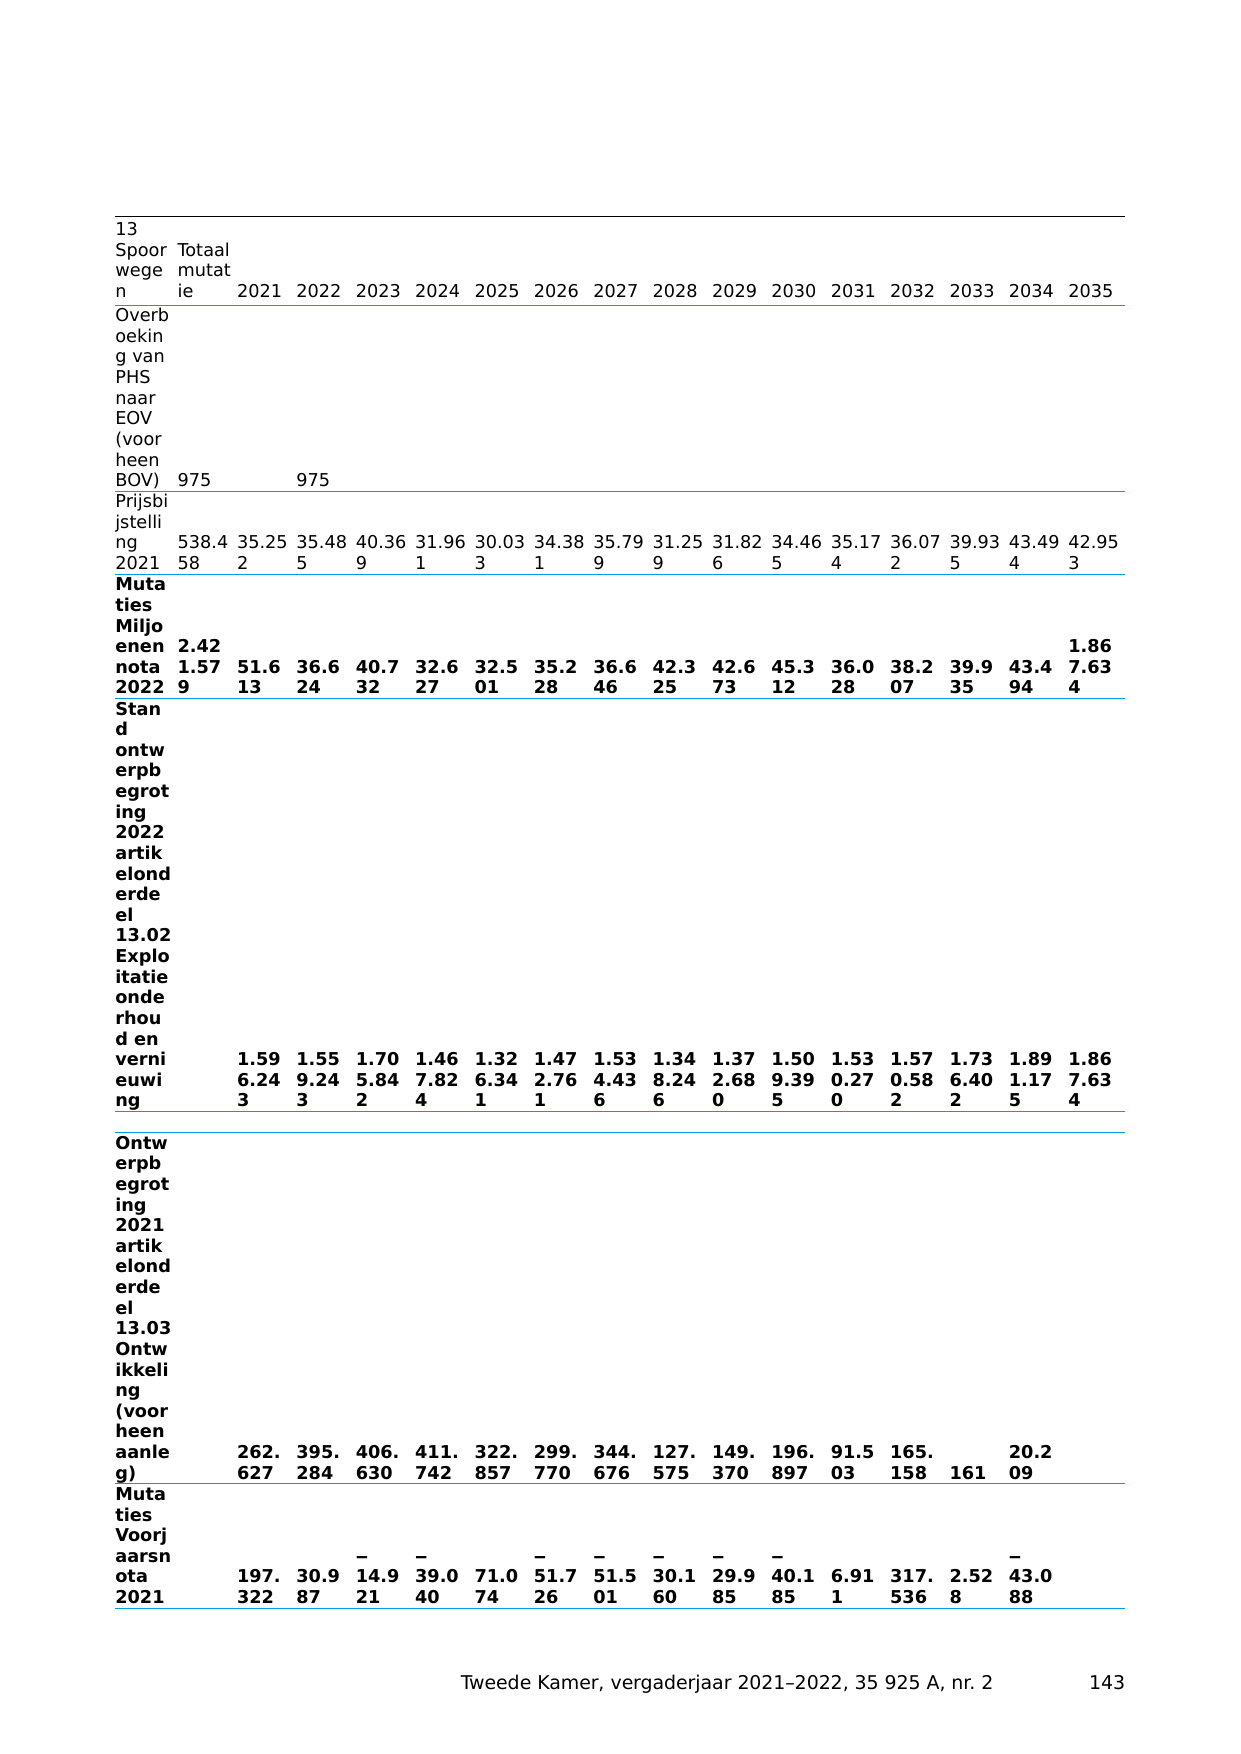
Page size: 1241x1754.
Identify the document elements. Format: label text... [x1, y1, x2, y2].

table_cell 2034 [1006, 217, 1065, 304]
table_cell 2032 [887, 217, 946, 304]
table_cell 1.472.761 [531, 699, 590, 1111]
table_cell [650, 306, 709, 491]
table_cell [650, 1112, 709, 1132]
table_cell 127.575 [650, 1133, 709, 1483]
table_cell 2.528 [946, 1484, 1006, 1608]
table_cell 2021 [234, 217, 293, 304]
table_cell Totaal mutatie [175, 217, 234, 304]
table_cell 32.501 [471, 575, 531, 698]
table_cell 322.857 [471, 1133, 531, 1483]
table_cell 1.530.270 [828, 699, 887, 1111]
table_cell [946, 1112, 1006, 1132]
table_cell ‒ 43.088 [1006, 1484, 1065, 1608]
table_cell 32.627 [412, 575, 471, 698]
table_cell 1.509.395 [768, 699, 828, 1111]
table_cell 975 [175, 306, 234, 491]
table_cell [353, 1112, 412, 1132]
table_cell [175, 699, 234, 1111]
table_cell [115, 1112, 174, 1132]
table_cell 39.935 [946, 575, 1006, 698]
table_cell 197.322 [234, 1484, 293, 1608]
table_cell 2029 [709, 217, 768, 304]
table_cell Stand ontwerpbegroting 2022 artikelonderdeel 13.02 Exploitatie onderhoud en vernieuwing [115, 699, 174, 1111]
table_cell [709, 1112, 768, 1132]
table_cell [946, 306, 1006, 491]
table_cell ‒ 39.040 [412, 1484, 471, 1608]
table_cell 1.891.175 [1006, 699, 1065, 1111]
table_cell 2035 [1065, 217, 1125, 304]
table_cell [887, 1112, 946, 1132]
table_cell 91.503 [828, 1133, 887, 1483]
table_cell [768, 1112, 828, 1132]
table_cell 42.325 [650, 575, 709, 698]
table_cell ‒ 51.726 [531, 1484, 590, 1608]
table_cell [1065, 306, 1125, 491]
table_cell [412, 306, 471, 491]
table_cell 39.935 [946, 492, 1006, 574]
table_cell 2023 [353, 217, 412, 304]
table_cell 43.494 [1006, 575, 1065, 698]
table_cell Prijsbijstelling 2021 [115, 492, 174, 574]
table_cell [234, 306, 293, 491]
table_cell [353, 306, 412, 491]
table_cell 35.799 [590, 492, 649, 574]
table_cell [590, 306, 649, 491]
table_cell 1.467.824 [412, 699, 471, 1111]
table_cell ‒ 14.921 [353, 1484, 412, 1608]
table_cell 31.259 [650, 492, 709, 574]
table_cell [887, 306, 946, 491]
table_cell ‒ 51.501 [590, 1484, 649, 1608]
table_cell 2025 [471, 217, 531, 304]
table_cell 149.370 [709, 1133, 768, 1483]
table_cell [471, 306, 531, 491]
table_cell 1.348.246 [650, 699, 709, 1111]
table_cell ‒ 29.985 [709, 1484, 768, 1608]
table_cell 1.596.243 [234, 699, 293, 1111]
table_header Tabel 83 Artikel 13 Spoorwegen (bedragen x € 1.000) [115, 191, 1125, 216]
table_cell 40.369 [353, 492, 412, 574]
table_cell [1065, 1133, 1125, 1483]
table_cell 406.630 [353, 1133, 412, 1483]
table_cell 344.676 [590, 1133, 649, 1483]
table_cell 1.867.634 [1065, 575, 1125, 698]
table_cell 45.312 [768, 575, 828, 698]
table_cell Mutaties Voorjaarsnota 2021 [115, 1484, 174, 1608]
table_cell 35.228 [531, 575, 590, 698]
table_cell 36.624 [293, 575, 353, 698]
table_cell 2031 [828, 217, 887, 304]
table_cell [175, 1133, 234, 1483]
table_cell 411.742 [412, 1133, 471, 1483]
table_cell 1.570.582 [887, 699, 946, 1111]
table_cell 1.867.634 [1065, 699, 1125, 1111]
table_cell 1.326.341 [471, 699, 531, 1111]
table_cell 2.421.579 [175, 575, 234, 698]
table_cell 34.465 [768, 492, 828, 574]
table_cell Mutaties Miljoenennota 2022 [115, 575, 174, 698]
table_cell 2033 [946, 217, 1006, 304]
table_cell 30.033 [471, 492, 531, 574]
table_cell 6.911 [828, 1484, 887, 1608]
table_cell 36.028 [828, 575, 887, 698]
table_cell [1065, 1112, 1125, 1132]
table_cell 71.074 [471, 1484, 531, 1608]
table_cell [234, 1112, 293, 1132]
table_cell [590, 1112, 649, 1132]
table_cell 43.494 [1006, 492, 1065, 574]
table_cell 38.207 [887, 575, 946, 698]
table_cell 42.673 [709, 575, 768, 698]
table_cell [828, 306, 887, 491]
table_cell [709, 306, 768, 491]
table_cell 165.158 [887, 1133, 946, 1483]
table_cell 1.705.842 [353, 699, 412, 1111]
table_cell 13 Spoorwegen [115, 217, 174, 304]
table_cell 35.252 [234, 492, 293, 574]
table_cell [1065, 1484, 1125, 1608]
table_cell 2030 [768, 217, 828, 304]
table_cell [531, 1112, 590, 1132]
table_cell [175, 1484, 234, 1608]
table_cell [412, 1112, 471, 1132]
table_cell [1006, 306, 1065, 491]
table_cell ‒ 30.160 [650, 1484, 709, 1608]
table_cell 2027 [590, 217, 649, 304]
table_cell 2028 [650, 217, 709, 304]
table_cell 31.826 [709, 492, 768, 574]
table_cell [531, 306, 590, 491]
table_cell 42.953 [1065, 492, 1125, 574]
table_cell 2022 [293, 217, 353, 304]
table_cell 196.897 [768, 1133, 828, 1483]
table_cell 30.987 [293, 1484, 353, 1608]
table_cell 20.209 [1006, 1133, 1065, 1483]
table_cell 975 [293, 306, 353, 491]
table_cell 1.534.436 [590, 699, 649, 1111]
table_cell 35.174 [828, 492, 887, 574]
table_cell 36.072 [887, 492, 946, 574]
table_cell 299.770 [531, 1133, 590, 1483]
table_cell Overboeking van PHS naar EOV (voorheen BOV) [115, 306, 174, 491]
table_cell 2026 [531, 217, 590, 304]
table_cell [175, 1112, 234, 1132]
table_cell 40.732 [353, 575, 412, 698]
table_cell [768, 306, 828, 491]
table_cell 161 [946, 1133, 1006, 1483]
table_cell 31.961 [412, 492, 471, 574]
table_cell Ontwerpbegroting 2021 artikelonderdeel 13.03 Ontwikkeling (voorheen aanleg) [115, 1133, 174, 1483]
table_cell ‒ 40.185 [768, 1484, 828, 1608]
table_cell 51.613 [234, 575, 293, 698]
table_cell 1.372.680 [709, 699, 768, 1111]
table_cell 1.559.243 [293, 699, 353, 1111]
table_cell [828, 1112, 887, 1132]
table_cell [471, 1112, 531, 1132]
table_cell 36.646 [590, 575, 649, 698]
table_cell 538.458 [175, 492, 234, 574]
table_cell 2024 [412, 217, 471, 304]
table_cell 395.284 [293, 1133, 353, 1483]
table_cell 1.736.402 [946, 699, 1006, 1111]
table_cell 35.485 [293, 492, 353, 574]
table_cell 317.536 [887, 1484, 946, 1608]
table_cell [293, 1112, 353, 1132]
table_cell [1006, 1112, 1065, 1132]
table_cell 262.627 [234, 1133, 293, 1483]
table_cell 34.381 [531, 492, 590, 574]
